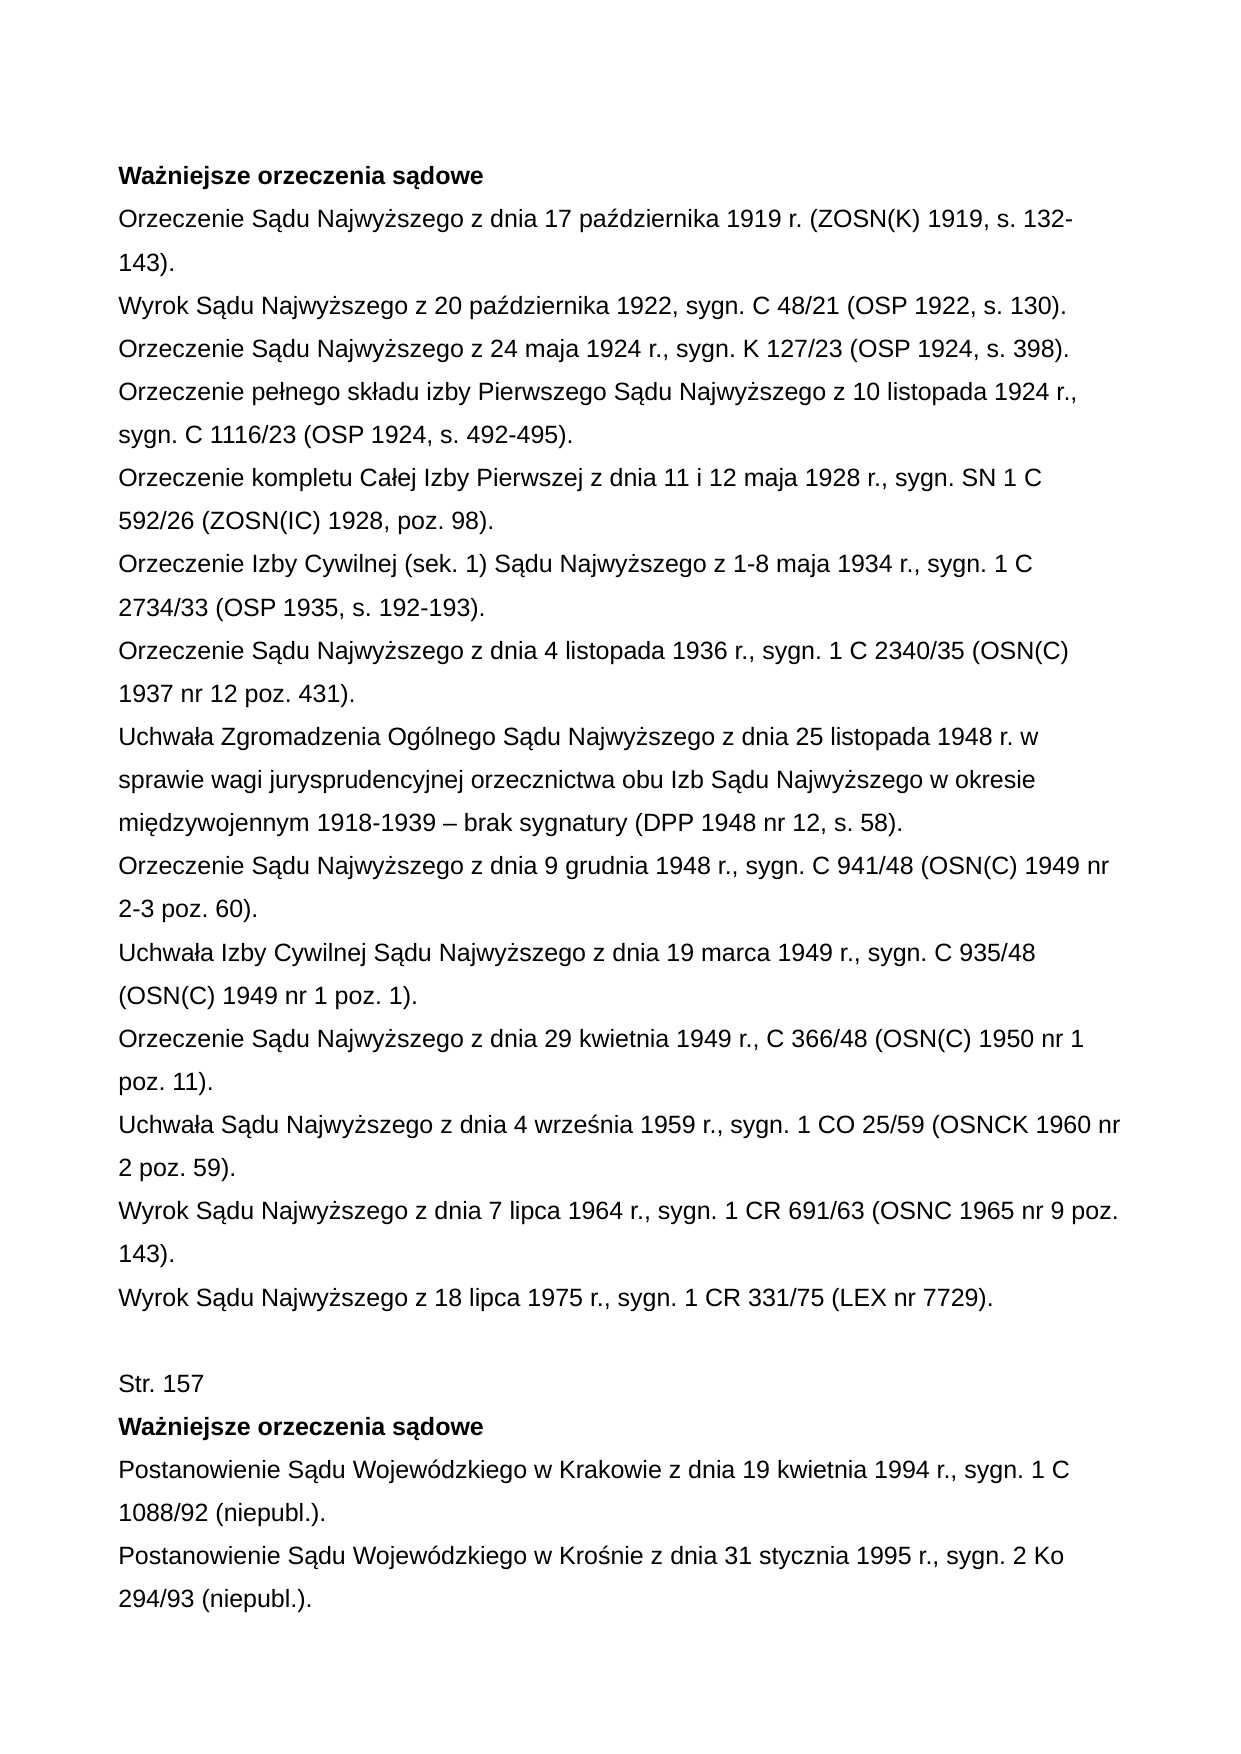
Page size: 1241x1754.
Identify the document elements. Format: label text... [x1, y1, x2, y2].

subtitle Ważniejsze orzeczenia sądowe [118, 161, 1122, 190]
text Orzeczenie Sądu Najwyższego z dnia 17 października 1919 r. (ZOSN(K) 1919, s. 132-143). [118, 204, 1122, 276]
text Postanowienie Sądu Wojewódzkiego w Krośnie z dnia 31 stycznia 1995 r., sygn. 2 Ko 294/93 (niepubl.). [118, 1541, 1122, 1613]
text Orzeczenie Sądu Najwyższego z dnia 29 kwietnia 1949 r., C 366/48 (OSN(C) 1950 nr 1 poz. 11). [118, 1024, 1122, 1096]
text Uchwała Izby Cywilnej Sądu Najwyższego z dnia 19 marca 1949 r., sygn. C 935/48 (OSN(C) 1949 nr 1 poz. 1). [118, 937, 1122, 1009]
text Uchwała Zgromadzenia Ogólnego Sądu Najwyższego z dnia 25 listopada 1948 r. w sprawie wagi jurysprudencyjnej orzecznictwa obu Izb Sądu Najwyższego w okresie międzywojennym 1918-1939 – brak sygnatury (DPP 1948 nr 12, s. 58). [118, 722, 1122, 837]
text Orzeczenie Sądu Najwyższego z 24 maja 1924 r., sygn. K 127/23 (OSP 1924, s. 398). [118, 334, 1122, 362]
text Orzeczenie pełnego składu izby Pierwszego Sądu Najwyższego z 10 listopada 1924 r., sygn. C 1116/23 (OSP 1924, s. 492-495). [118, 377, 1122, 449]
text Orzeczenie kompletu Całej Izby Pierwszej z dnia 11 i 12 maja 1928 r., sygn. SN 1 C 592/26 (ZOSN(IC) 1928, poz. 98). [118, 463, 1122, 535]
text Uchwała Sądu Najwyższego z dnia 4 września 1959 r., sygn. 1 CO 25/59 (OSNCK 1960 nr 2 poz. 59). [118, 1110, 1122, 1182]
text Orzeczenie Izby Cywilnej (sek. 1) Sądu Najwyższego z 1-8 maja 1934 r., sygn. 1 C 2734/33 (OSP 1935, s. 192-193). [118, 549, 1122, 621]
text Orzeczenie Sądu Najwyższego z dnia 9 grudnia 1948 r., sygn. C 941/48 (OSN(C) 1949 nr 2-3 poz. 60). [118, 851, 1122, 923]
text Wyrok Sądu Najwyższego z 18 lipca 1975 r., sygn. 1 CR 331/75 (LEX nr 7729). [118, 1282, 1122, 1311]
text Wyrok Sądu Najwyższego z dnia 7 lipca 1964 r., sygn. 1 CR 691/63 (OSNC 1965 nr 9 poz. 143). [118, 1196, 1122, 1268]
text Str. 157 [118, 1369, 1122, 1397]
text Orzeczenie Sądu Najwyższego z dnia 4 listopada 1936 r., sygn. 1 C 2340/35 (OSN(C) 1937 nr 12 poz. 431). [118, 636, 1122, 707]
text Wyrok Sądu Najwyższego z 20 października 1922, sygn. C 48/21 (OSP 1922, s. 130). [118, 291, 1122, 319]
text Postanowienie Sądu Wojewódzkiego w Krakowie z dnia 19 kwietnia 1994 r., sygn. 1 C 1088/92 (niepubl.). [118, 1455, 1122, 1527]
text Ważniejsze orzeczenia sądowe [118, 1412, 1122, 1441]
